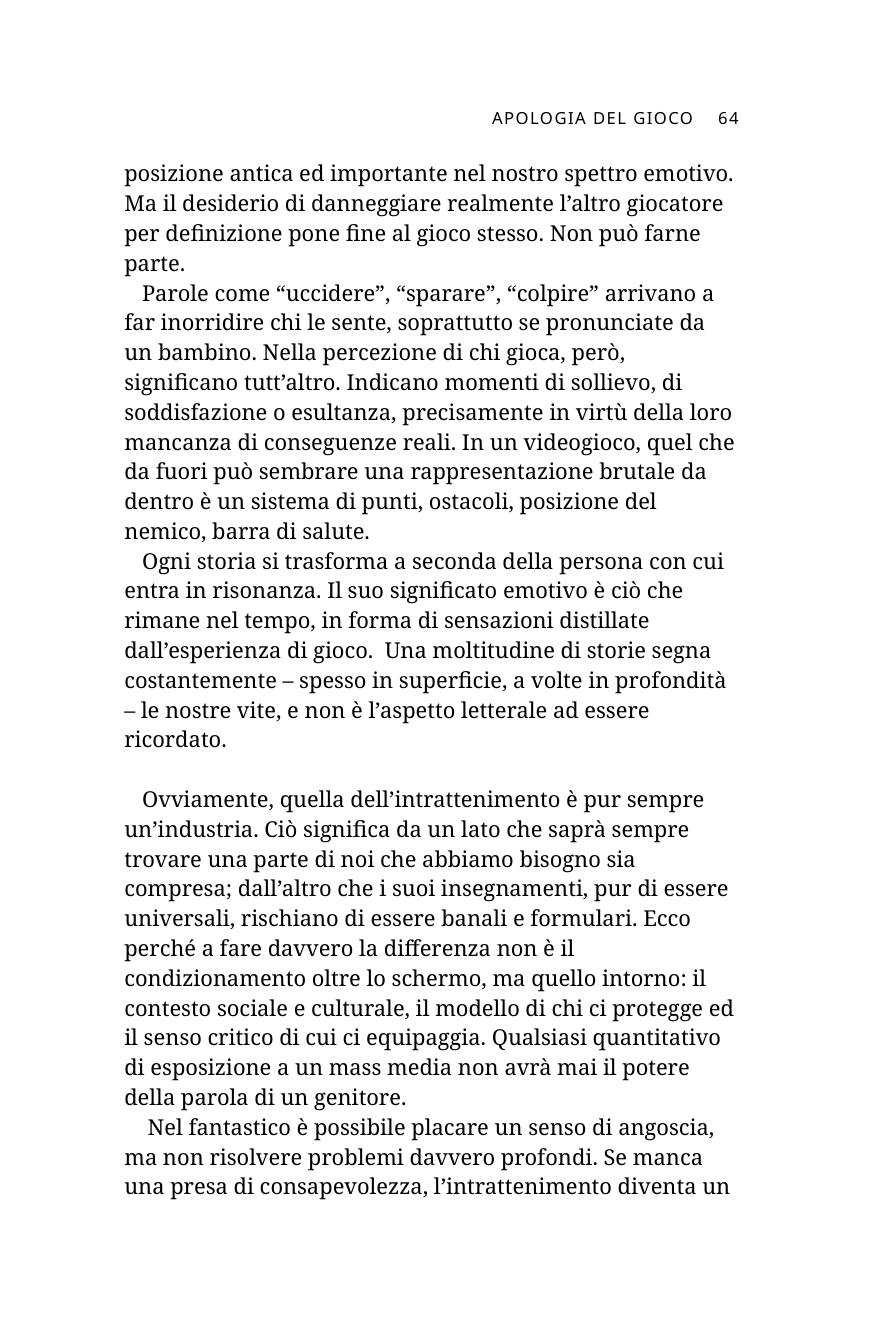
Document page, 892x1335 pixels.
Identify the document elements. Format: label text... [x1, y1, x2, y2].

text Nel fantastico è possibile placare un senso di angoscia, ma non risolvere problemi davvero profondi. Se manca una presa di consapevolezza, l’intrattenimento diventa un [124, 1112, 738, 1201]
text Ovviamente, quella dell’intrattenimento è pur sempre un’industria. Ciò significa da un lato che saprà sempre trovare una parte di noi che abbiamo bisogno sia compresa; dall’altro che i suoi insegnamenti, pur di essere universali, rischiano di essere banali e formulari. Ecco perché a fare davvero la differenza non è il condizionamento oltre lo schermo, ma quello intorno: il contesto sociale e culturale, il modello di chi ci protegge ed il senso critico di cui ci equipaggia. Qualsiasi quantitativo di esposizione a un mass media non avrà mai il potere della parola di un genitore. [124, 784, 738, 1112]
text Parole come “uccidere”, “sparare”, “colpire” arrivano a far inorridire chi le sente, soprattutto se pronunciate da un bambino. Nella percezione di chi gioca, però, significano tutt’altro. Indicano momenti di sollievo, di soddisfazione o esultanza, precisamente in virtù della loro mancanza di conseguenze reali. In un videogioco, quel che da fuori può sembrare una rappresentazione brutale da dentro è un sistema di punti, ostacoli, posizione del nemico, barra di salute. [124, 278, 738, 546]
text posizione antica ed importante nel nostro spettro emotivo. Ma il desiderio di danneggiare realmente l’altro giocatore per definizione pone fine al gioco stesso. Non può farne parte. [124, 158, 738, 278]
text Ogni storia si trasforma a seconda della persona con cui entra in risonanza. Il suo significato emotivo è ciò che rimane nel tempo, in forma di sensazioni distillate dall’esperienza di gioco. Una moltitudine di storie segna costantemente – spesso in superficie, a volte in profondità – le nostre vite, e non è l’aspetto letterale ad essere ricordato. [124, 546, 738, 754]
